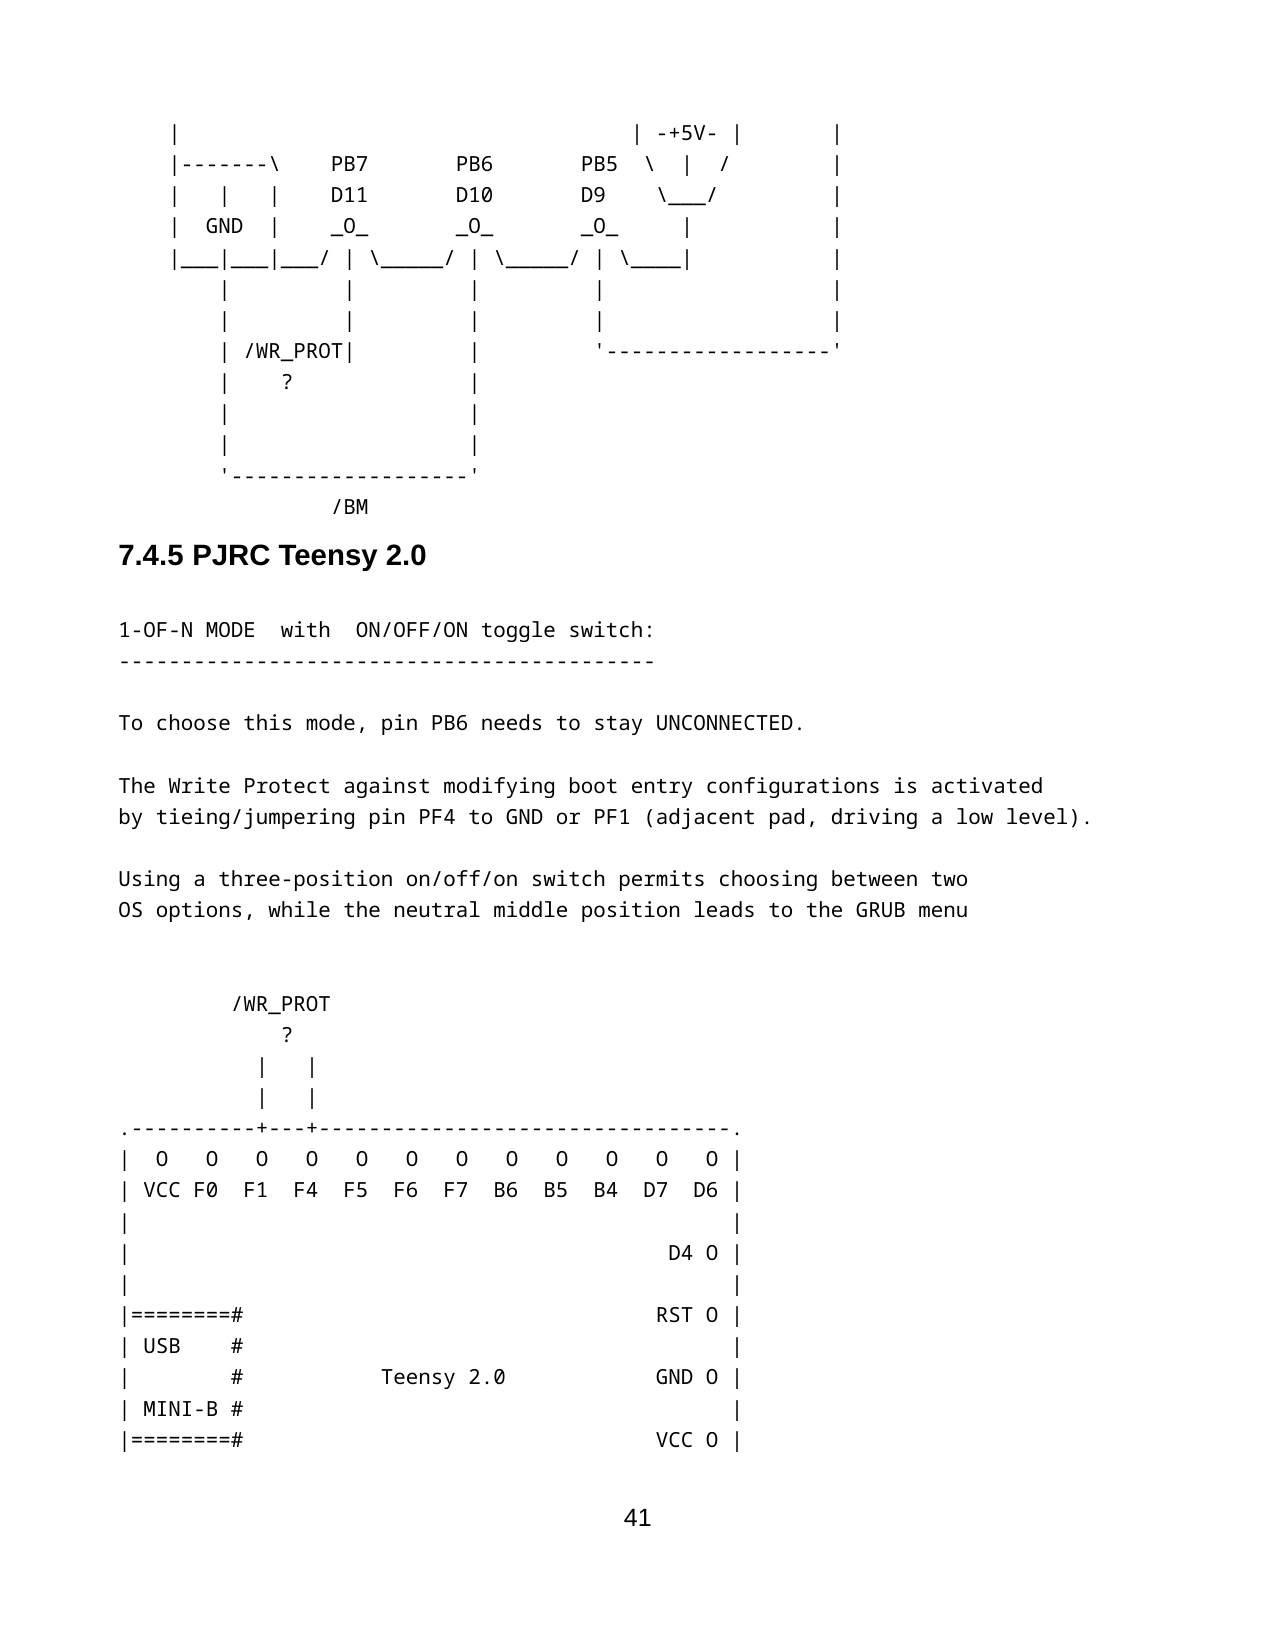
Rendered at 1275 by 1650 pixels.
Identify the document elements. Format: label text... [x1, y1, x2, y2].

subtitle PJRC Teensy 2.0 [118, 538, 1157, 571]
text | VCC F0 F1 F4 F5 F6 F7 B6 B5 B4 D7 D6 | [118, 1176, 1157, 1204]
text OS options, while the neutral middle position leads to the GRUB menu [118, 895, 1157, 924]
text |========# RST O | [118, 1300, 1157, 1329]
text Using a three-position on/off/on switch permits choosing between two [118, 864, 1157, 893]
text '-------------------' [118, 461, 1157, 489]
text |========# VCC O | [118, 1425, 1157, 1453]
text /WR_PROT [118, 989, 1157, 1017]
text |-------\ PB7 PB6 PB5 \ | / | [118, 149, 1157, 178]
text | GND | _O_ _O_ _O_ | | [118, 212, 1157, 240]
text | | [118, 1207, 1157, 1235]
text | /WR_PROT| | '------------------' [118, 336, 1157, 364]
text The Write Protect against modifying boot entry configurations is activated [118, 771, 1157, 799]
text | | | | | [118, 305, 1157, 333]
text To choose this mode, pin PB6 needs to stay UNCONNECTED. [118, 708, 1157, 737]
text ? [118, 1020, 1157, 1048]
text 1-OF-N MODE with ON/OFF/ON toggle switch: [118, 615, 1157, 643]
text | | | D11 D10 D9 \___/ | [118, 180, 1157, 209]
text | | [118, 1269, 1157, 1297]
text | | [118, 398, 1157, 427]
text ------------------------------------------- [118, 646, 1157, 674]
text .----------+---+---------------------------------. [118, 1113, 1157, 1142]
text | D4 O | [118, 1238, 1157, 1266]
text | # Teensy 2.0 GND O | [118, 1362, 1157, 1391]
text | MINI-B # | [118, 1394, 1157, 1422]
text | O O O O O O O O O O O O | [118, 1144, 1157, 1173]
text | ? | [118, 367, 1157, 396]
text | | [118, 1082, 1157, 1111]
text | | -+5V- | | [118, 118, 1157, 147]
text by tieing/jumpering pin PF4 to GND or PF1 (adjacent pad, driving a low level). [118, 802, 1157, 830]
text | | | | | [118, 274, 1157, 302]
text | USB # | [118, 1331, 1157, 1360]
text | | [118, 429, 1157, 458]
text |___|___|___/ | \_____/ | \_____/ | \____| | [118, 243, 1157, 271]
text | | [118, 1051, 1157, 1079]
text /BM [118, 492, 1157, 520]
